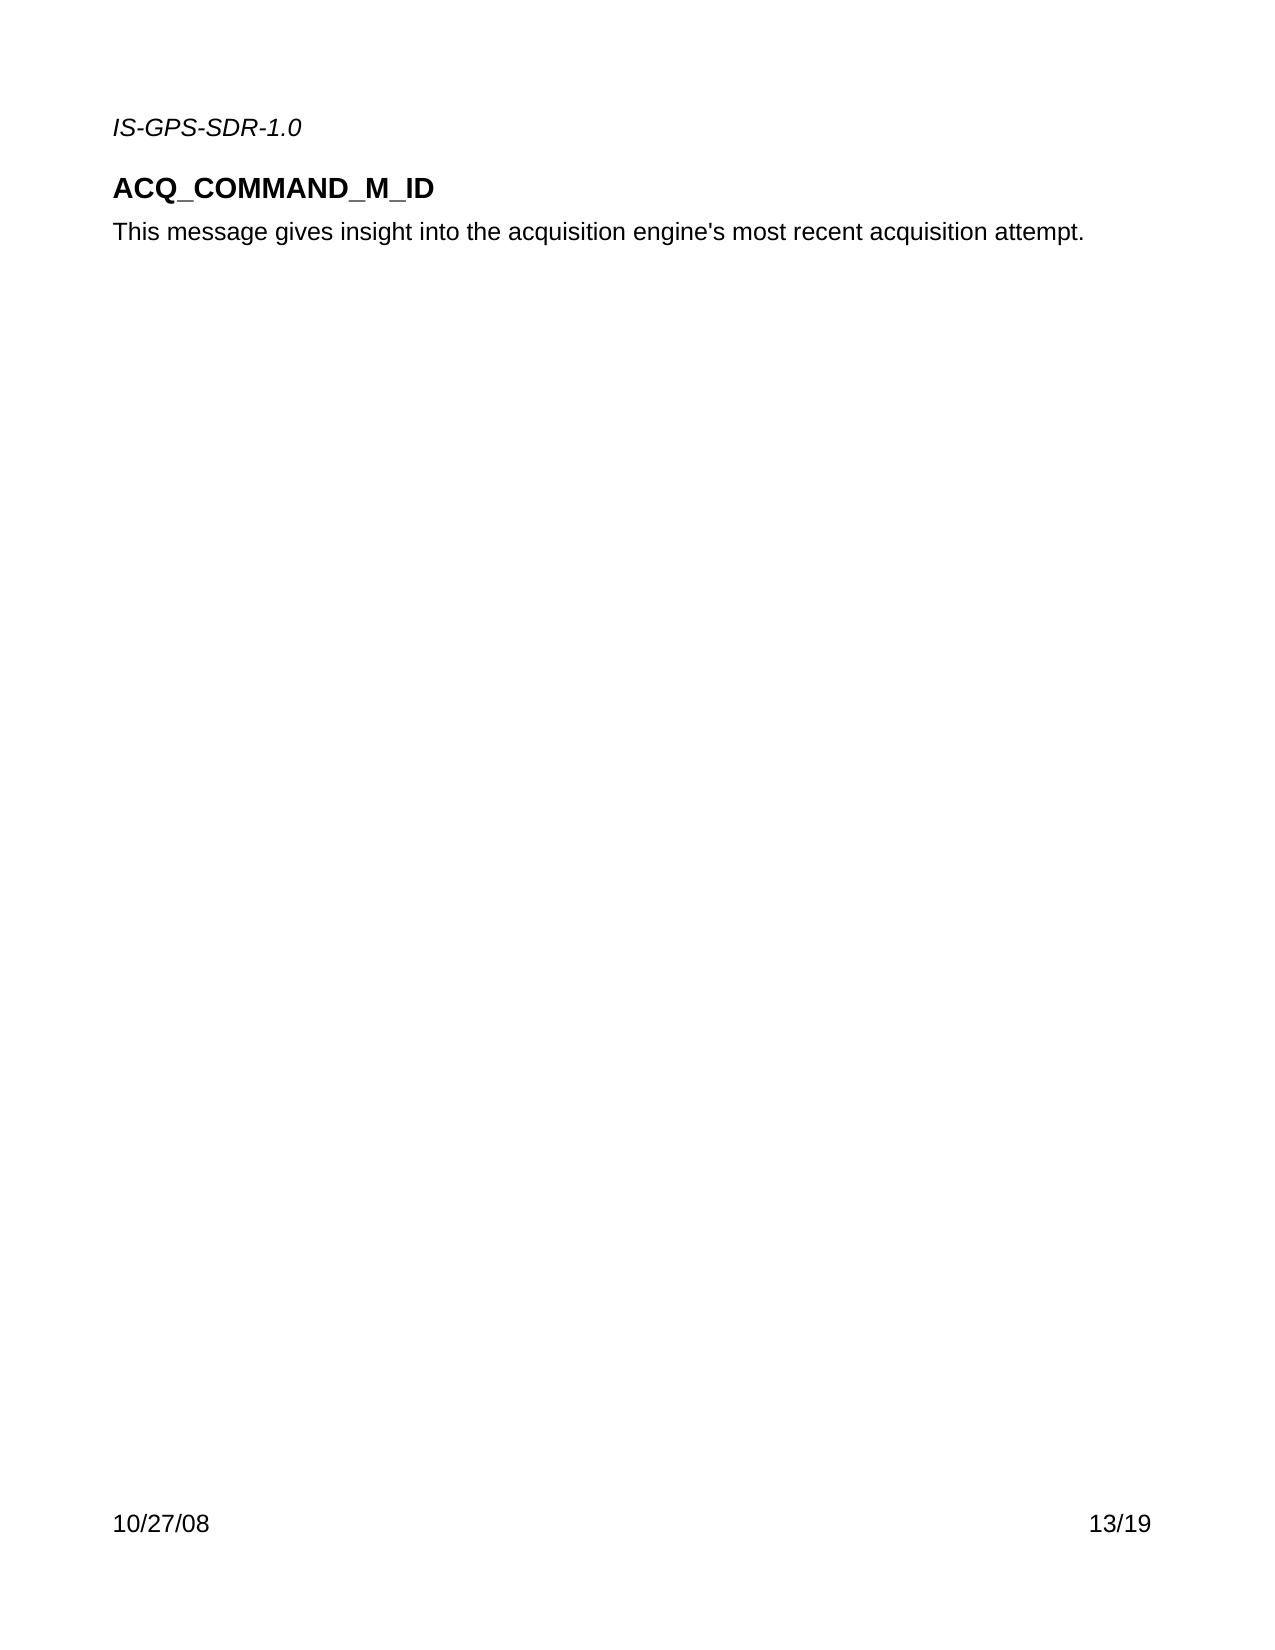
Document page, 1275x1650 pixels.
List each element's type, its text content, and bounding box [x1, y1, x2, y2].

text This message gives insight into the acquisition engine's most recent acquisition attempt. [112, 217, 1162, 246]
subtitle ACQ_COMMAND_M_ID [112, 171, 1162, 205]
